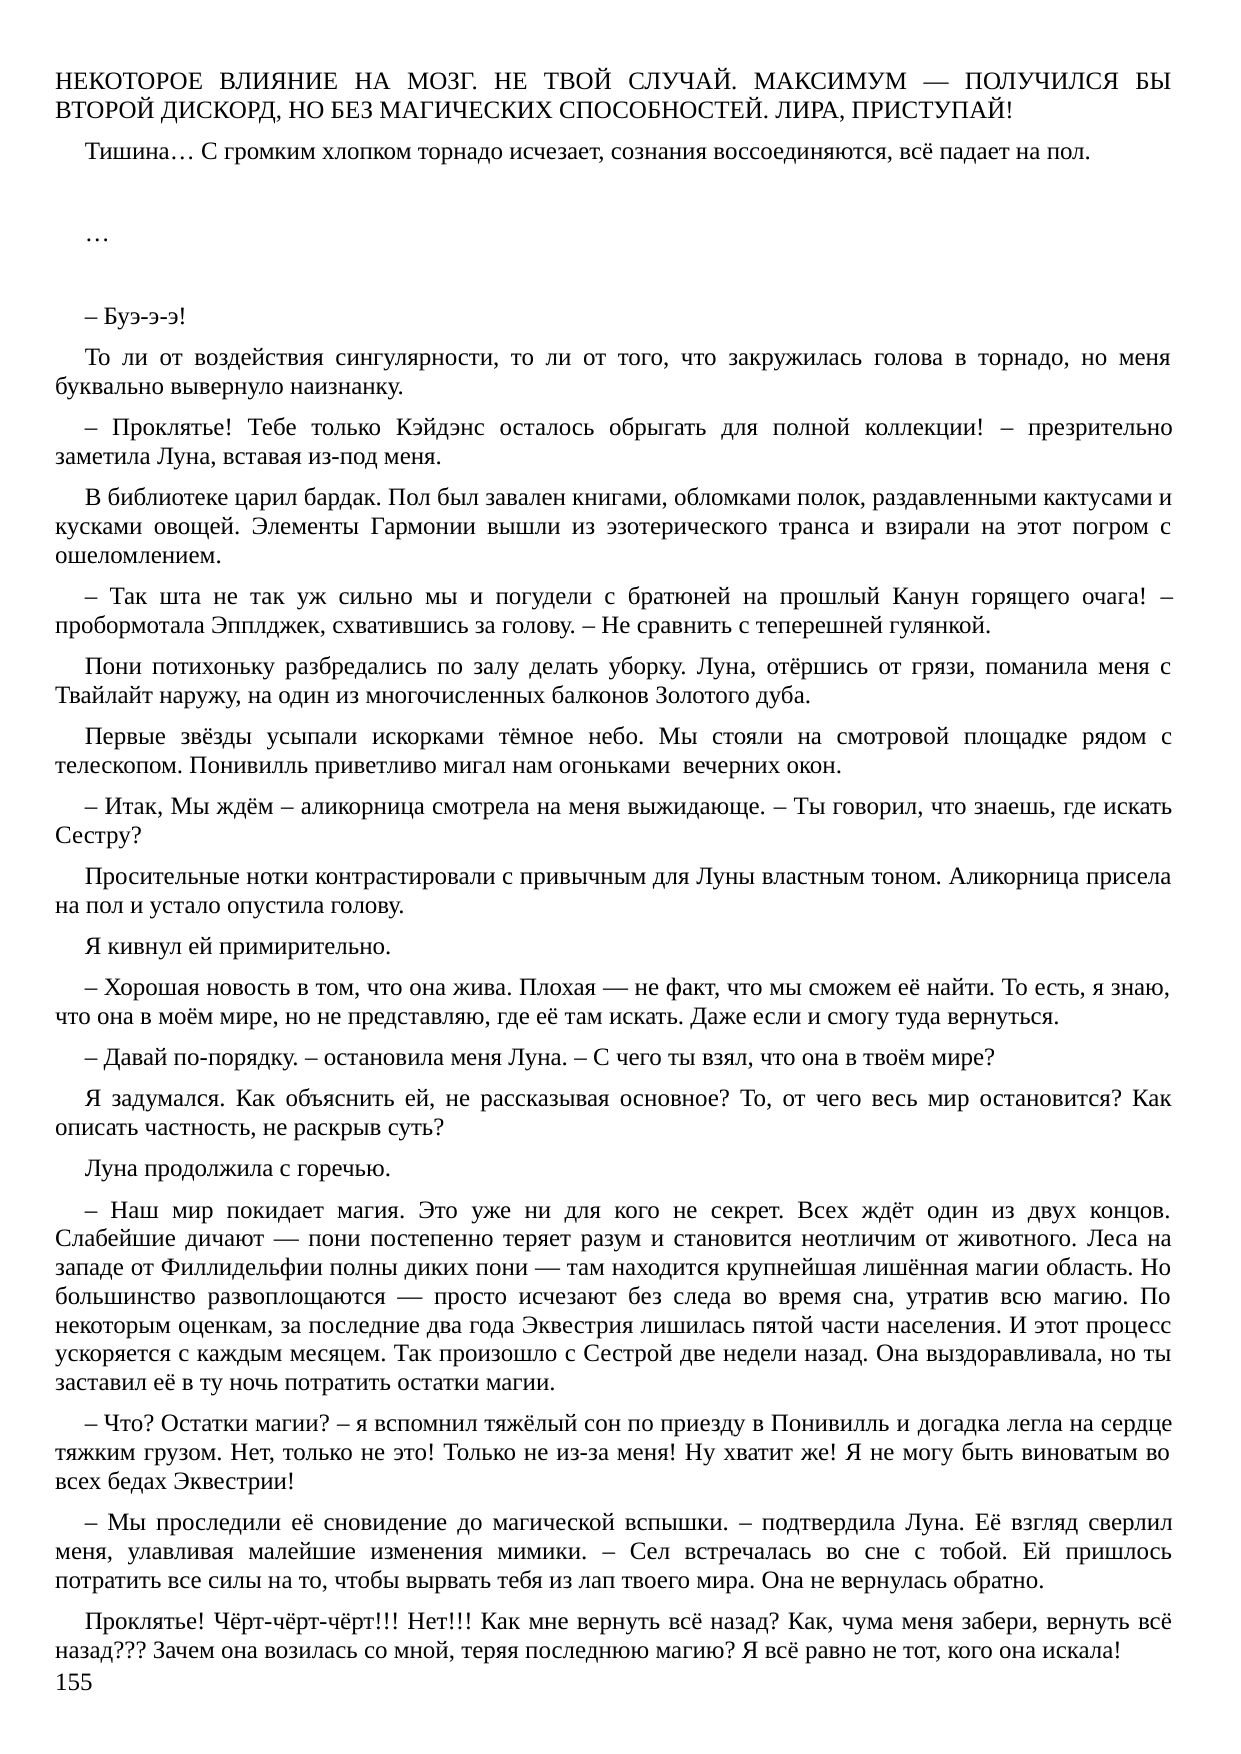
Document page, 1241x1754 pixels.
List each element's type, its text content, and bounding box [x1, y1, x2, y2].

text … [55, 218, 1173, 247]
text – Что? Остатки магии? – я вспомнил тяжёлый сон по приезду в Понивилль и догадка легла на сердце тяжким грузом. Нет, только не это! Только не из-за меня! Ну хватит же! Я не могу быть виноватым во всех бедах Эквестрии! [55, 1408, 1173, 1495]
text Луна продолжила с горечью. [55, 1153, 1173, 1182]
text В библиотеке царил бардак. Пол был завален книгами, обломками полок, раздавленными кактусами и кусками овощей. Элементы Гармонии вышли из эзотерического транса и взирали на этот погром с ошеломлением. [55, 482, 1173, 568]
text – Наш мир покидает магия. Это уже ни для кого не секрет. Всех ждёт один из двух концов. Слабейшие дичают — пони постепенно теряет разум и становится неотличим от животного. Леса на западе от Филлидельфии полны диких пони — там находится крупнейшая лишённая магии область. Но большинство развоплощаются — просто исчезают без следа во время сна, утратив всю магию. По некоторым оценкам, за последние два года Эквестрия лишилась пятой части населения. И этот процесс ускоряется с каждым месяцем. Так произошло с Сестрой две недели назад. Она выздоравливала, но ты заставил её в ту ночь потратить остатки магии. [55, 1195, 1173, 1396]
text Пони потихоньку разбредались по залу делать уборку. Луна, отёршись от грязи, поманила меня с Твайлайт наружу, на один из многочисленных балконов Золотого дуба. [55, 651, 1173, 708]
text – Проклятье! Тебе только Кэйдэнс осталось обрыгать для полной коллекции! – презрительно заметила Луна, вставая из-под меня. [55, 412, 1173, 470]
text Проклятье! Чёрт-чёрт-чёрт!!! Нет!!! Как мне вернуть всё назад? Как, чума меня забери, вернуть всё назад??? Зачем она возилась со мной, теряя последнюю магию? Я всё равно не тот, кого она искала! [55, 1606, 1173, 1663]
text Тишина… С громким хлопком торнадо исчезает, сознания воссоединяются, всё падает на пол. [55, 136, 1173, 165]
text – Давай по-порядку. – остановила меня Луна. – С чего ты взял, что она в твоём мире? [55, 1042, 1173, 1071]
text – Итак, Мы ждём – аликорница смотрела на меня выжидающе. – Ты говорил, что знаешь, где искать Сестру? [55, 791, 1173, 848]
text – Так шта не так уж сильно мы и погудели с братюней на прошлый Канун горящего очага! – пробормотала Эпплджек, схватившись за голову. – Не сравнить с теперешней гулянкой. [55, 581, 1173, 638]
text Я кивнул ей примирительно. [55, 931, 1173, 960]
text НЕКОТОРОЕ ВЛИЯНИЕ НА МОЗГ. НЕ ТВОЙ СЛУЧАЙ. МАКСИМУМ — ПОЛУЧИЛСЯ БЫ ВТОРОЙ ДИСКОРД, НО БЕЗ МАГИЧЕСКИХ СПОСОБНОСТЕЙ. ЛИРА, ПРИСТУПАЙ! [55, 66, 1173, 123]
text – Буэ-э-э! [55, 301, 1173, 330]
text – Мы проследили её сновидение до магической вспышки. – подтвердила Луна. Её взгляд сверлил меня, улавливая малейшие изменения мимики. – Сел встречалась во сне с тобой. Ей пришлось потратить все силы на то, чтобы вырвать тебя из лап твоего мира. Она не вернулась обратно. [55, 1507, 1173, 1593]
text – Хорошая новость в том, что она жива. Плохая — не факт, что мы сможем её найти. То есть, я знаю, что она в моём мире, но не представляю, где её там искать. Даже если и смогу туда вернуться. [55, 972, 1173, 1030]
text Первые звёзды усыпали искорками тёмное небо. Мы стояли на смотровой площадке рядом с телескопом. Понивилль приветливо мигал нам огоньками вечерних окон. [55, 721, 1173, 778]
text Я задумался. Как объяснить ей, не рассказывая основное? То, от чего весь мир остановится? Как описать частность, не раскрыв суть? [55, 1083, 1173, 1141]
text Просительные нотки контрастировали с привычным для Луны властным тоном. Аликорница присела на пол и устало опустила голову. [55, 861, 1173, 918]
text То ли от воздействия сингулярности, то ли от того, что закружилась голова в торнадо, но меня буквально вывернуло наизнанку. [55, 342, 1173, 400]
